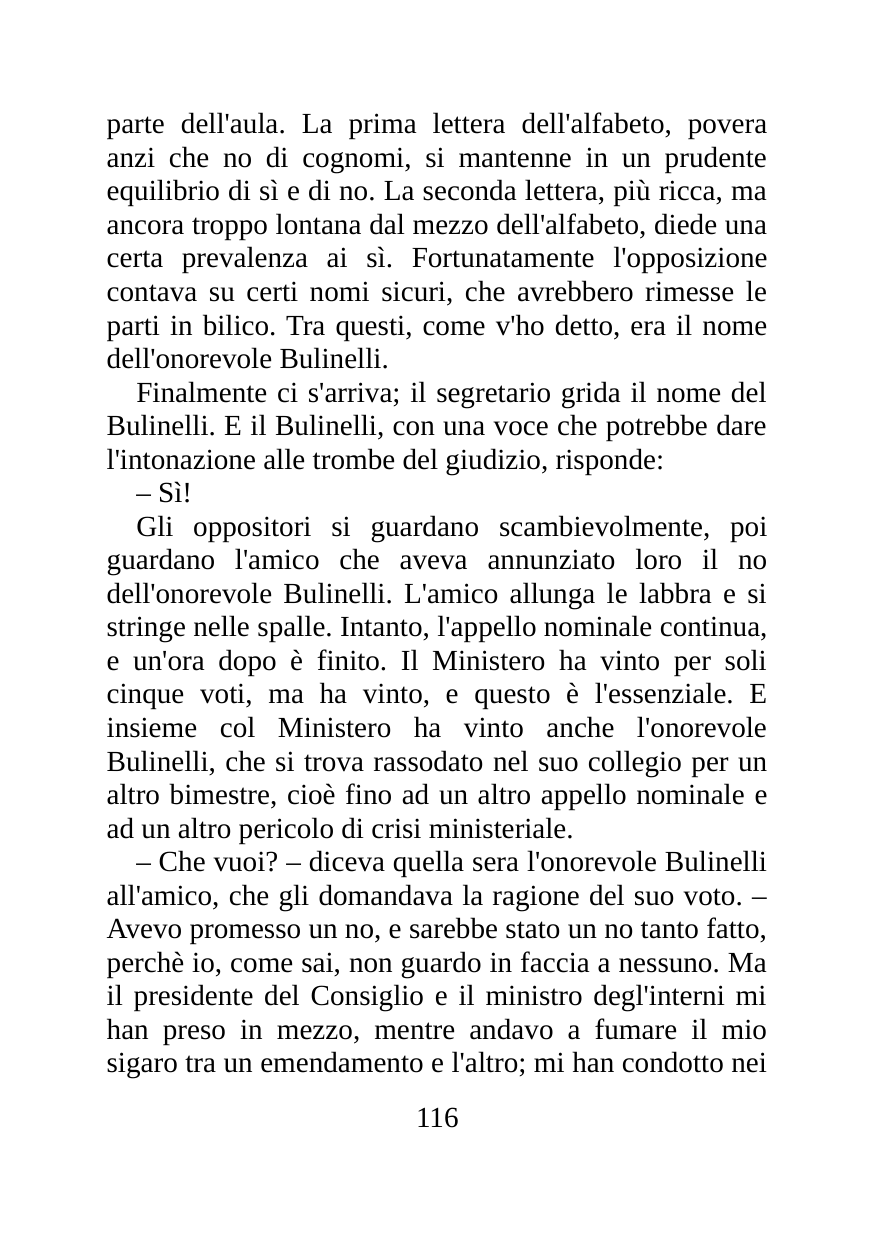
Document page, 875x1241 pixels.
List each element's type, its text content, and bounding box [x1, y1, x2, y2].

text Finalmente ci s'arriva; il segretario grida il nome del Bulinelli. E il Bulinelli, con una voce che potrebbe dare l'intonazione alle trombe del giudizio, risponde: [106, 375, 768, 475]
text Gli oppositori si guardano scambievolmente, poi guardano l'amico che aveva annunziato loro il no dell'onorevole Bulinelli. L'amico allunga le labbra e si stringe nelle spalle. Intanto, l'appello nominale continua, e un'ora dopo è finito. Il Ministero ha vinto per soli cinque voti, ma ha vinto, e questo è l'essenziale. E insieme col Ministero ha vinto anche l'onorevole Bulinelli, che si trova rassodato nel suo collegio per un altro bimestre, cioè fino ad un altro appello nominale e ad un altro pericolo di crisi ministeriale. [106, 509, 768, 844]
text ‒ Che vuoi? ‒ diceva quella sera l'onorevole Bulinelli all'amico, che gli domandava la ragione del suo voto. ‒ Avevo promesso un no, e sarebbe stato un no tanto fatto, perchè io, come sai, non guardo in faccia a nessuno. Ma il presidente del Consiglio e il ministro degl'interni mi han preso in mezzo, mentre andavo a fumare il mio sigaro tra un emendamento e l'altro; mi han condotto nei [106, 844, 768, 1079]
text ‒ Sì! [106, 475, 768, 509]
text parte dell'aula. La prima lettera dell'alfabeto, povera anzi che no di cognomi, si mantenne in un prudente equilibrio di sì e di no. La seconda lettera, più ricca, ma ancora troppo lontana dal mezzo dell'alfabeto, diede una certa prevalenza ai sì. Fortunatamente l'opposizione contava su certi nomi sicuri, che avrebbero rimesse le parti in bilico. Tra questi, come v'ho detto, era il nome dell'onorevole Bulinelli. [106, 106, 768, 375]
